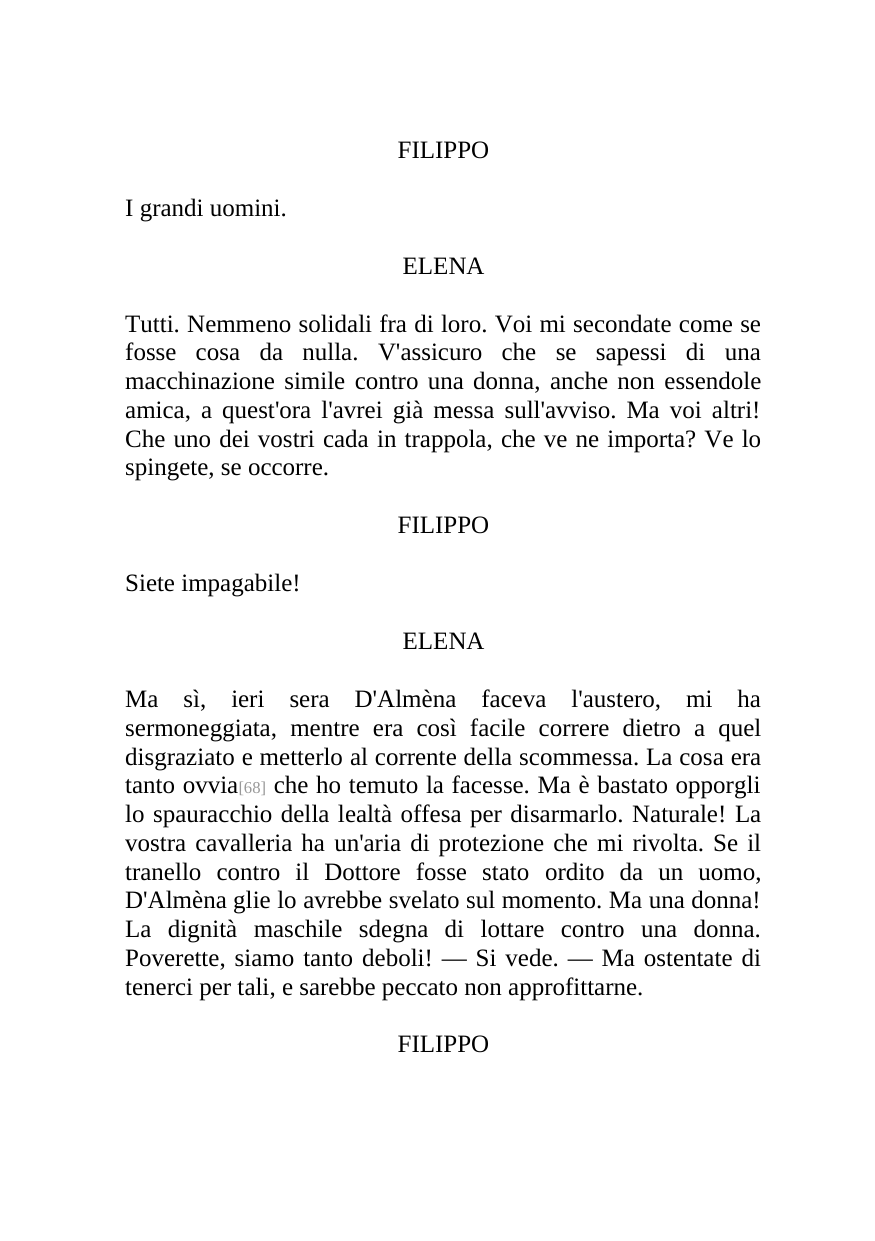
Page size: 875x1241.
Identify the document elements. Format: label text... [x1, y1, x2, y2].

text ELENA [125, 626, 762, 655]
text FILIPPO [125, 510, 762, 539]
text FILIPPO [125, 135, 762, 164]
text I grandi uomini. [125, 193, 762, 222]
text ELENA [125, 251, 762, 279]
text Ma sì, ieri sera D'Almèna faceva l'austero, mi ha sermoneggiata, mentre era così facile correre dietro a quel disgraziato e metterlo al corrente della scommessa. La cosa era tanto ovvia[68] che ho temuto la facesse. Ma è bastato opporgli lo spauracchio della lealtà offesa per disarmarlo. Naturale! La vostra cavalleria ha un'aria di protezione che mi rivolta. Se il tranello contro il Dottore fosse stato ordito da un uomo, D'Almèna glie lo avrebbe svelato sul momento. Ma una donna! La dignità maschile sdegna di lottare contro una donna. Poverette, siamo tanto deboli! — Si vede. — Ma ostentate di tenerci per tali, e sarebbe peccato non approfittarne. [125, 684, 762, 1000]
text FILIPPO [125, 1029, 762, 1058]
text Siete impagabile! [125, 568, 762, 597]
text Tutti. Nemmeno solidali fra di loro. Voi mi secondate come se fosse cosa da nulla. V'assicuro che se sapessi di una macchinazione simile contro una donna, anche non essendole amica, a quest'ora l'avrei già messa sull'avviso. Ma voi altri! Che uno dei vostri cada in trappola, che ve ne importa? Ve lo spingete, se occorre. [125, 309, 762, 481]
